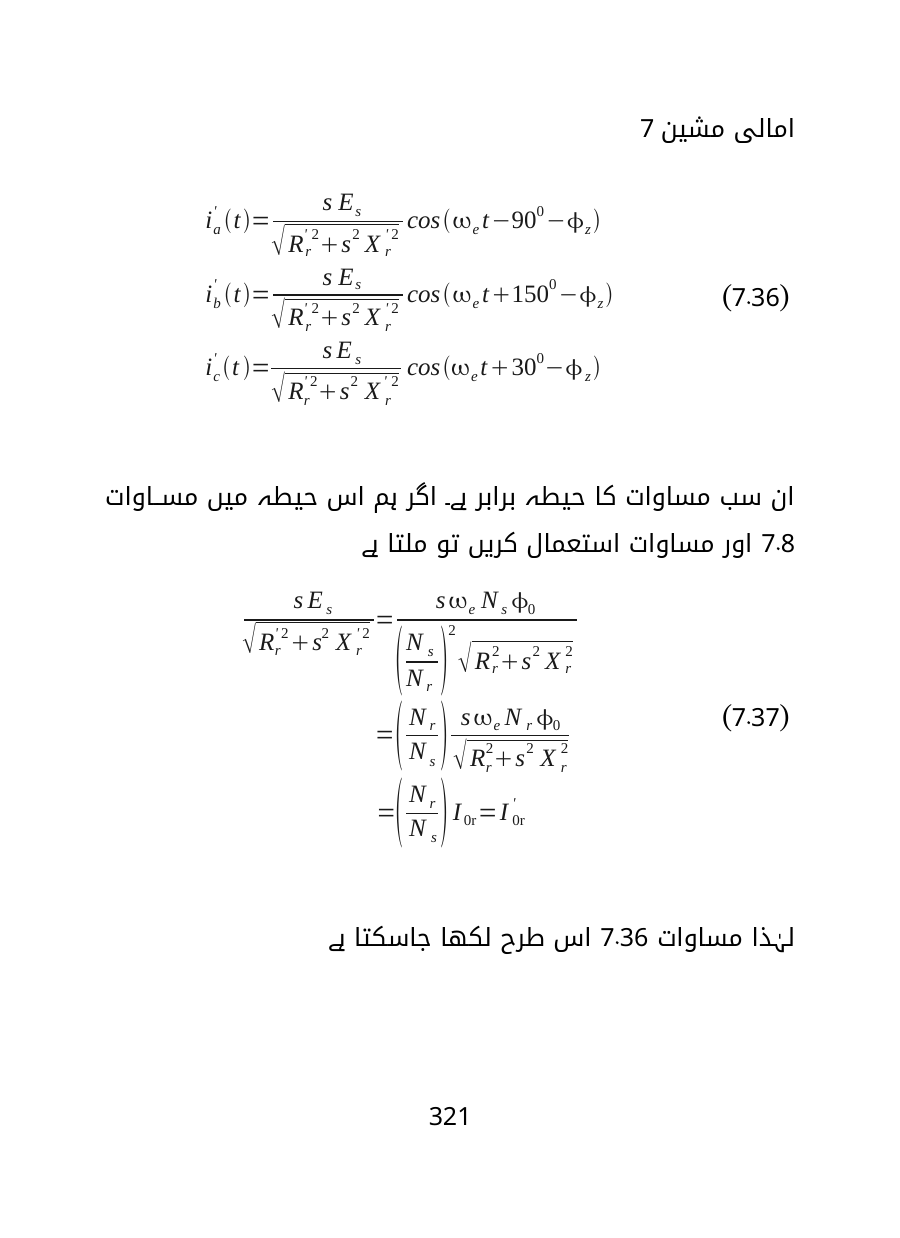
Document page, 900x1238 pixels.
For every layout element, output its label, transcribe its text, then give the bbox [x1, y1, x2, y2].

table_header (7.37) [706, 581, 795, 868]
table_header (7.36) [705, 182, 795, 427]
text ان سب مساوات کا حیطہ برابر ہے۔ اگر ہم اس حیطہ میں مساوات 7.8 اور مساوات استعمال کریں تو ملتا ہے [105, 473, 795, 568]
table_header [105, 581, 706, 868]
text لہٰذا مساوات 7.36 اس طرح لکھا جاسکتا ہے [105, 914, 795, 962]
table_header [105, 182, 705, 427]
